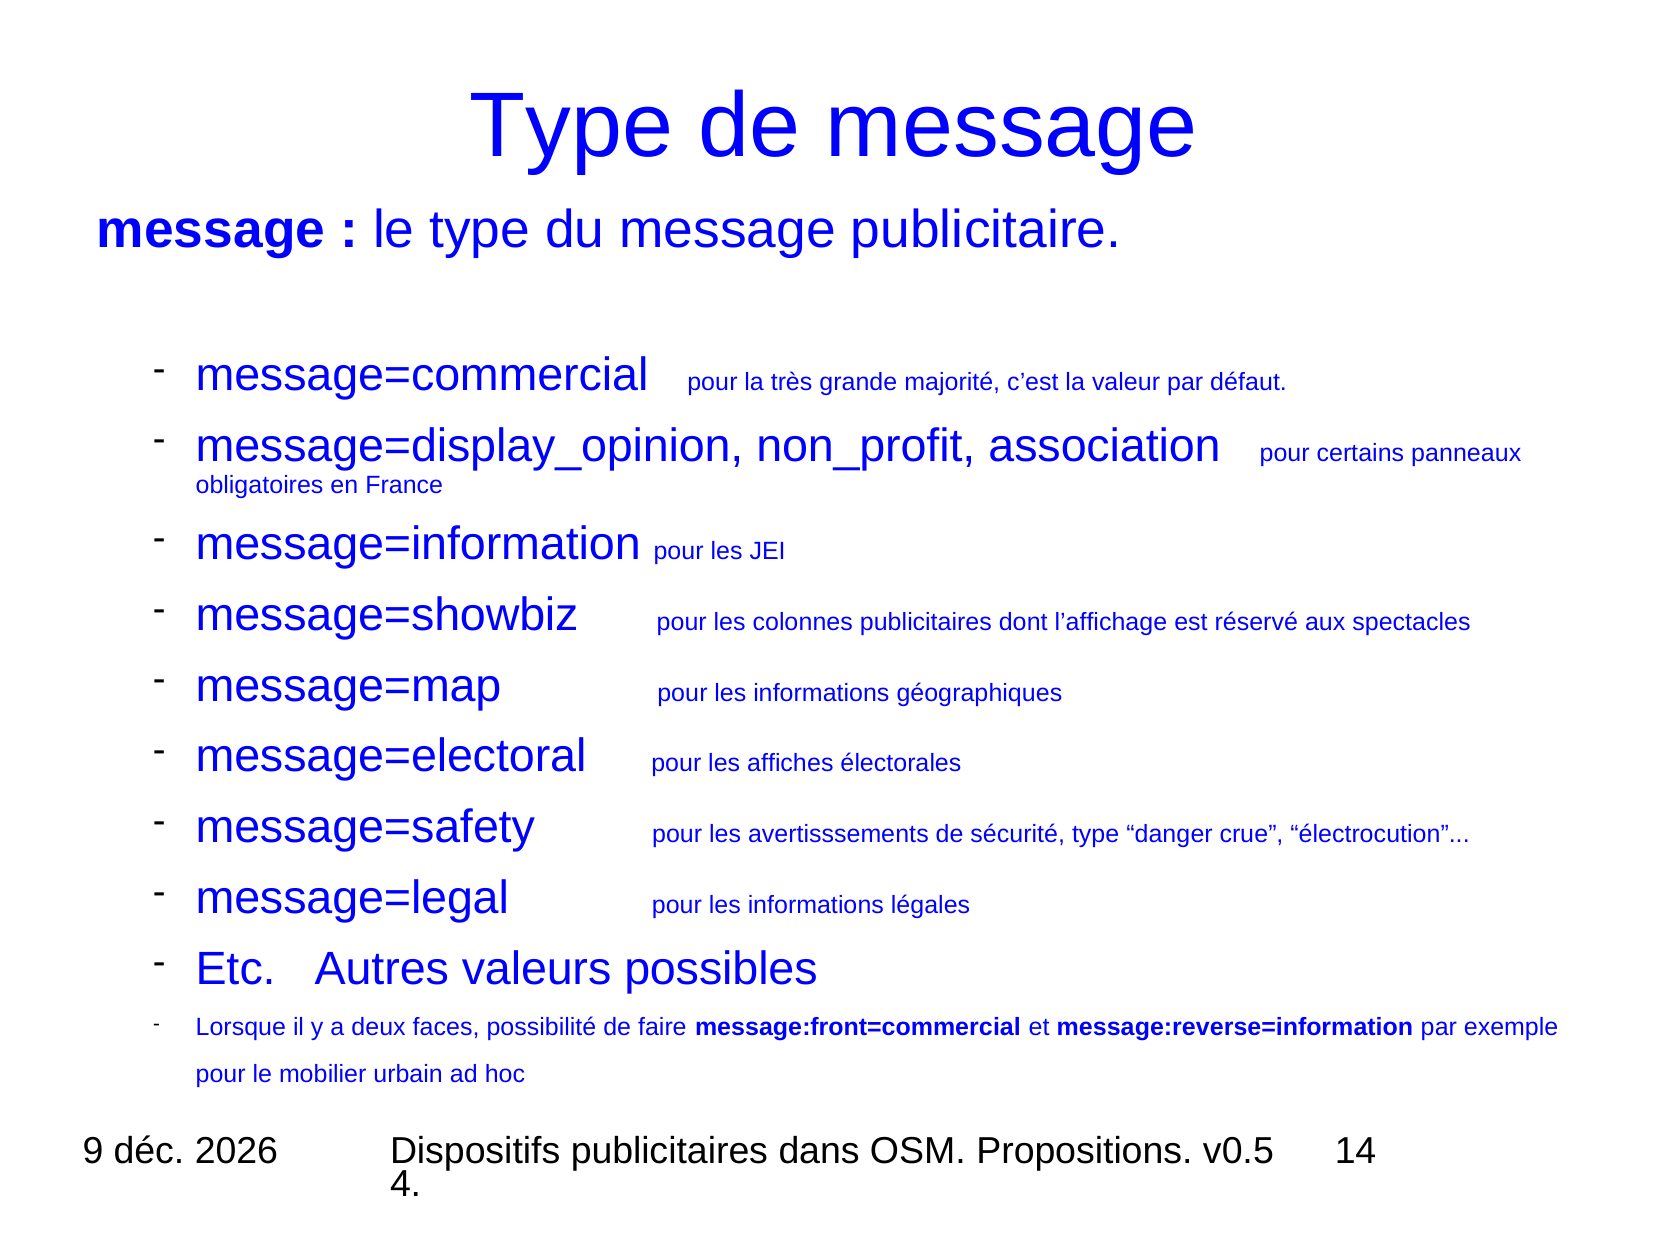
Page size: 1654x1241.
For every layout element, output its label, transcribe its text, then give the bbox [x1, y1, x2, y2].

title Type de message [90, 19, 1579, 225]
list message : le type du message publicitaire. message=commercial pour la très grande majorité, c’est la valeur par défaut. message=display_opinion, non_profit, association pour certains panneaux obligatoires en France message=information pour les JEI message=showbiz pour les colonnes publicitaires dont l’affichage est réservé aux spectacles message=map pour les informations géographiques message=electoral pour les affiches électorales message=safety pour les avertisssements de sécurité, type “danger crue”, “électrocution”... message=legal pour les informations légales Etc. Autres valeurs possibles Lorsque il y a deux faces, possibilité de faire message:front=commercial et message:reverse=information par exemple pour le mobilier urbain ad hoc [82, 195, 1571, 1096]
